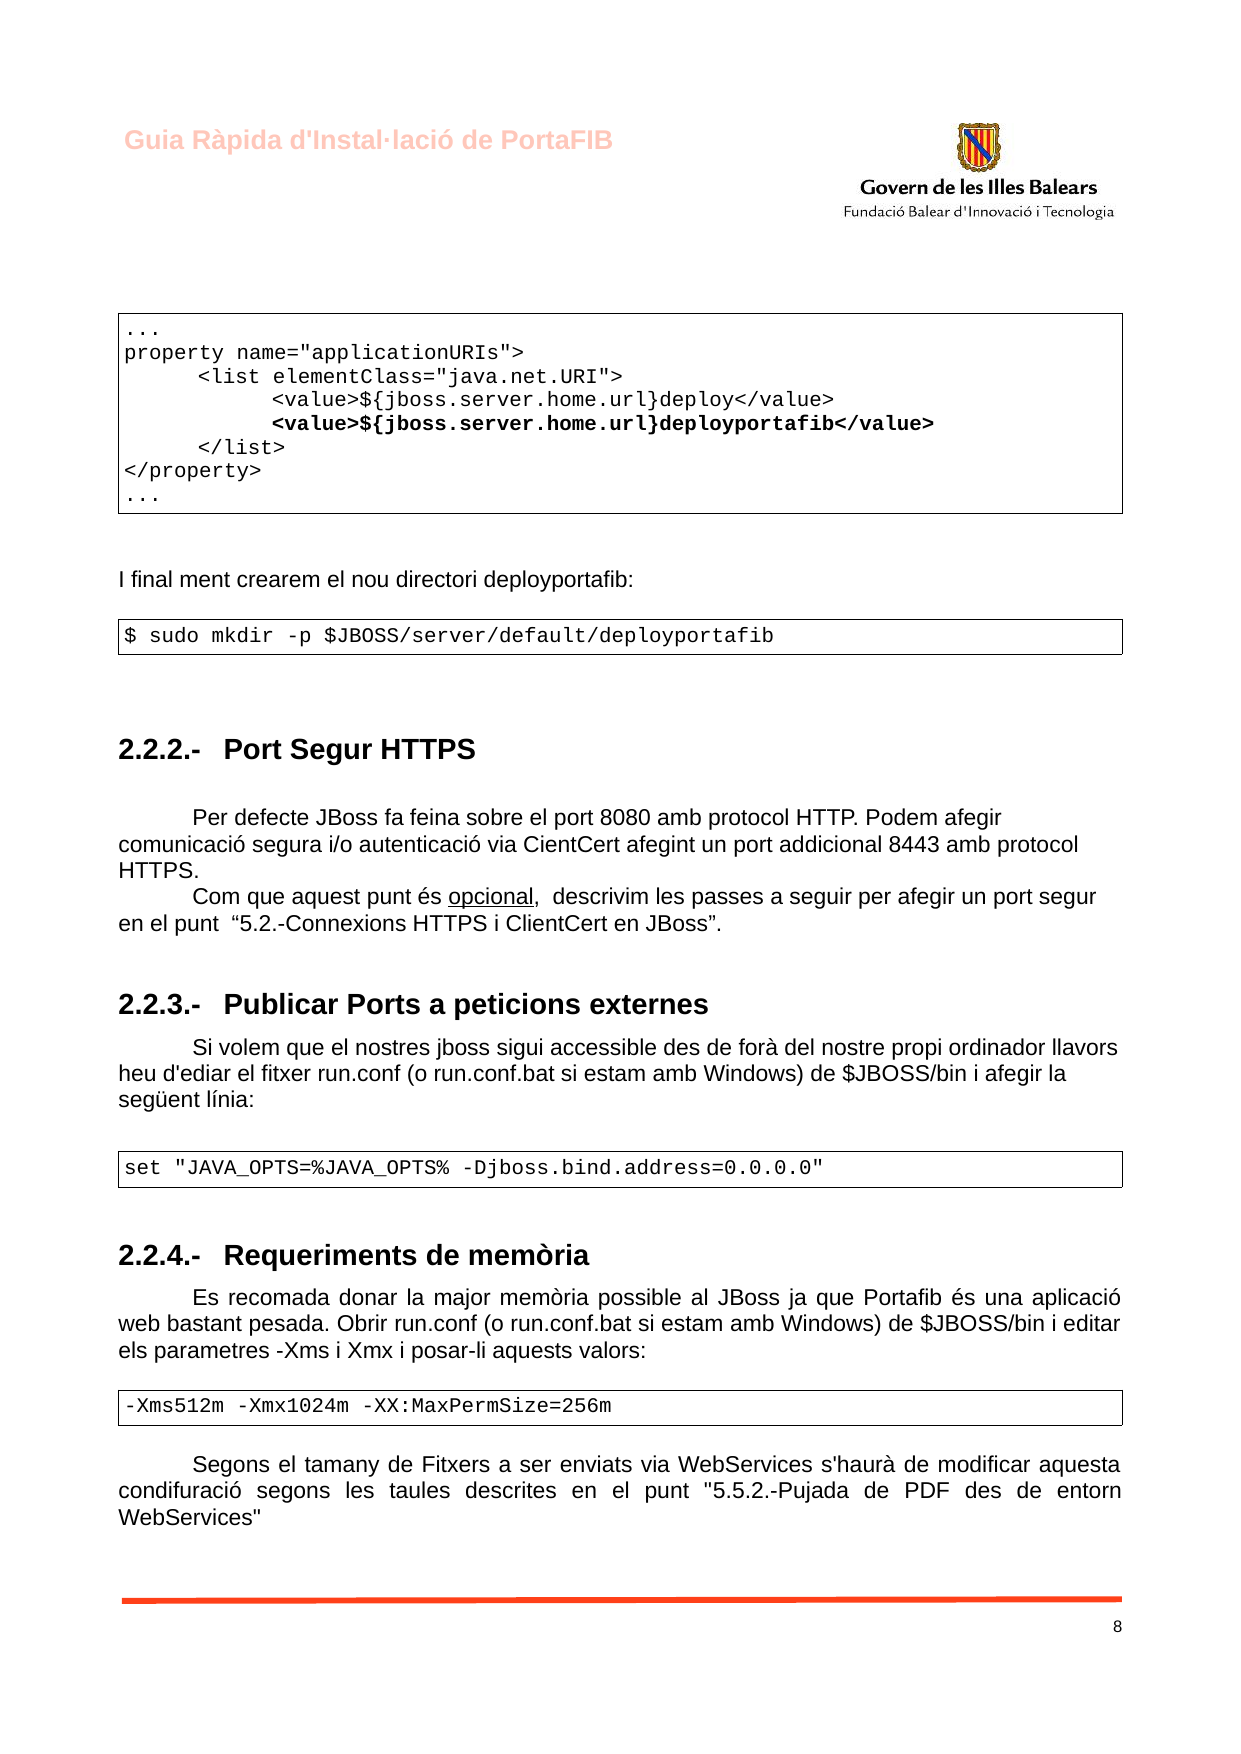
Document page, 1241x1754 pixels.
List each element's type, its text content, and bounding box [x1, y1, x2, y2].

table_header $ sudo mkdir -p $JBOSS/server/default/deployportafib [119, 620, 1122, 654]
picture [840, 123, 1117, 220]
subtitle Requeriments de memòria [118, 1238, 1122, 1272]
text Com que aquest punt és opcional, descrivim les passes a seguir per afegir un port segur en el punt “5.2.-Connexions HTTPS i ClientCert en JBoss”. [118, 883, 1122, 936]
text Per defecte JBoss fa feina sobre el port 8080 amb protocol HTTP. Podem afegir comunicació segura i/o autenticació via CientCert afegint un port addicional 8443 amb protocol HTTPS. [118, 804, 1122, 883]
table_header set "JAVA_OPTS=%JAVA_OPTS% -Djboss.bind.address=0.0.0.0" [119, 1152, 1122, 1187]
subtitle Port Segur HTTPS [118, 732, 1122, 765]
text Es recomada donar la major memòria possible al JBoss ja que Portafib és una aplicació web bastant pesada. Obrir run.conf (o run.conf.bat si estam amb Windows) de $JBOSS/bin i editar els parametres -Xms i Xmx i posar-li aquests valors: [118, 1284, 1122, 1363]
table_header ... property name="applicationURIs"> <list elementClass="java.net.URI"> <value>${jboss.server.home.url}deploy</value> <value>${jboss.server.home.url}deployportafib</value> </list> </property> ... [119, 314, 1122, 513]
table_header -Xms512m -Xmx1024m -XX:MaxPermSize=256m [119, 1391, 1122, 1425]
subtitle Publicar Ports a peticions externes [118, 987, 1122, 1021]
text Si volem que el nostres jboss sigui accessible des de forà del nostre propi ordinador llavors heu d'ediar el fitxer run.conf (o run.conf.bat si estam amb Windows) de $JBOSS/bin i afegir la següent línia: [118, 1033, 1122, 1112]
text Segons el tamany de Fitxers a ser enviats via WebServices s'haurà de modificar aquesta condifuració segons les taules descrites en el punt "5.5.2.-Pujada de PDF des de entorn WebServices" [118, 1451, 1122, 1530]
text I final ment crearem el nou directori deployportafib: [118, 566, 1122, 592]
